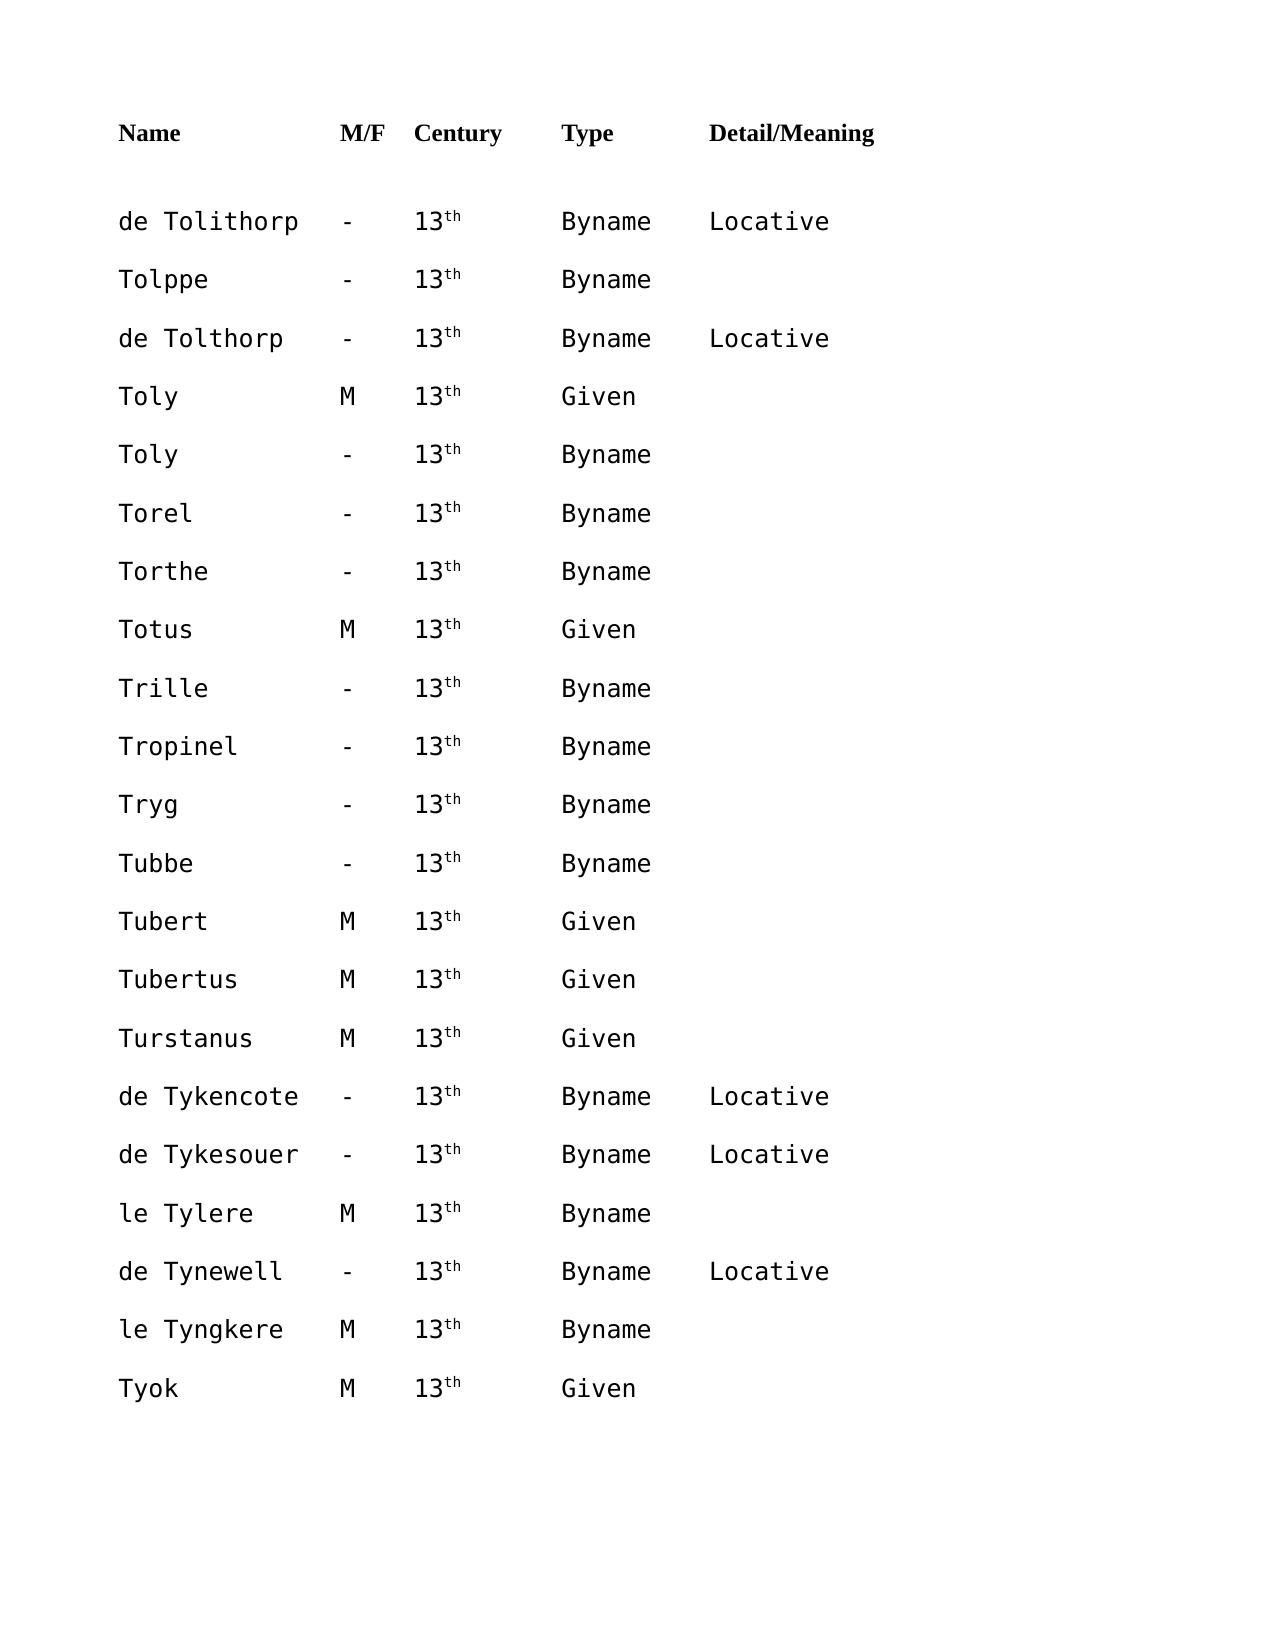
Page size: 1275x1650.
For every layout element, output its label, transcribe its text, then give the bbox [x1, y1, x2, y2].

text Tubbe - 13th Byname [118, 849, 1157, 878]
text Torthe - 13th Byname [118, 557, 1157, 586]
text Tropinel - 13th Byname [118, 732, 1157, 761]
text de Tykesouer - 13th Byname Locative [118, 1141, 1157, 1170]
text de Tolthorp - 13th Byname Locative [118, 324, 1157, 353]
text Tolppe - 13th Byname [118, 266, 1157, 295]
text de Tykencote - 13th Byname Locative [118, 1082, 1157, 1111]
text Totus M 13th Given [118, 616, 1157, 645]
text Tubert M 13th Given [118, 907, 1157, 936]
text de Tynewell - 13th Byname Locative [118, 1257, 1157, 1286]
text de Tolithorp - 13th Byname Locative [118, 207, 1157, 236]
text Torel - 13th Byname [118, 499, 1157, 528]
text Turstanus M 13th Given [118, 1024, 1157, 1053]
text Tryg - 13th Byname [118, 791, 1157, 820]
text Trille - 13th Byname [118, 674, 1157, 703]
text Tubertus M 13th Given [118, 966, 1157, 995]
text Tyok M 13th Given [118, 1374, 1157, 1403]
text le Tylere M 13th Byname [118, 1199, 1157, 1228]
text Toly - 13th Byname [118, 441, 1157, 470]
text le Tyngkere M 13th Byname [118, 1316, 1157, 1345]
text Toly M 13th Given [118, 382, 1157, 411]
